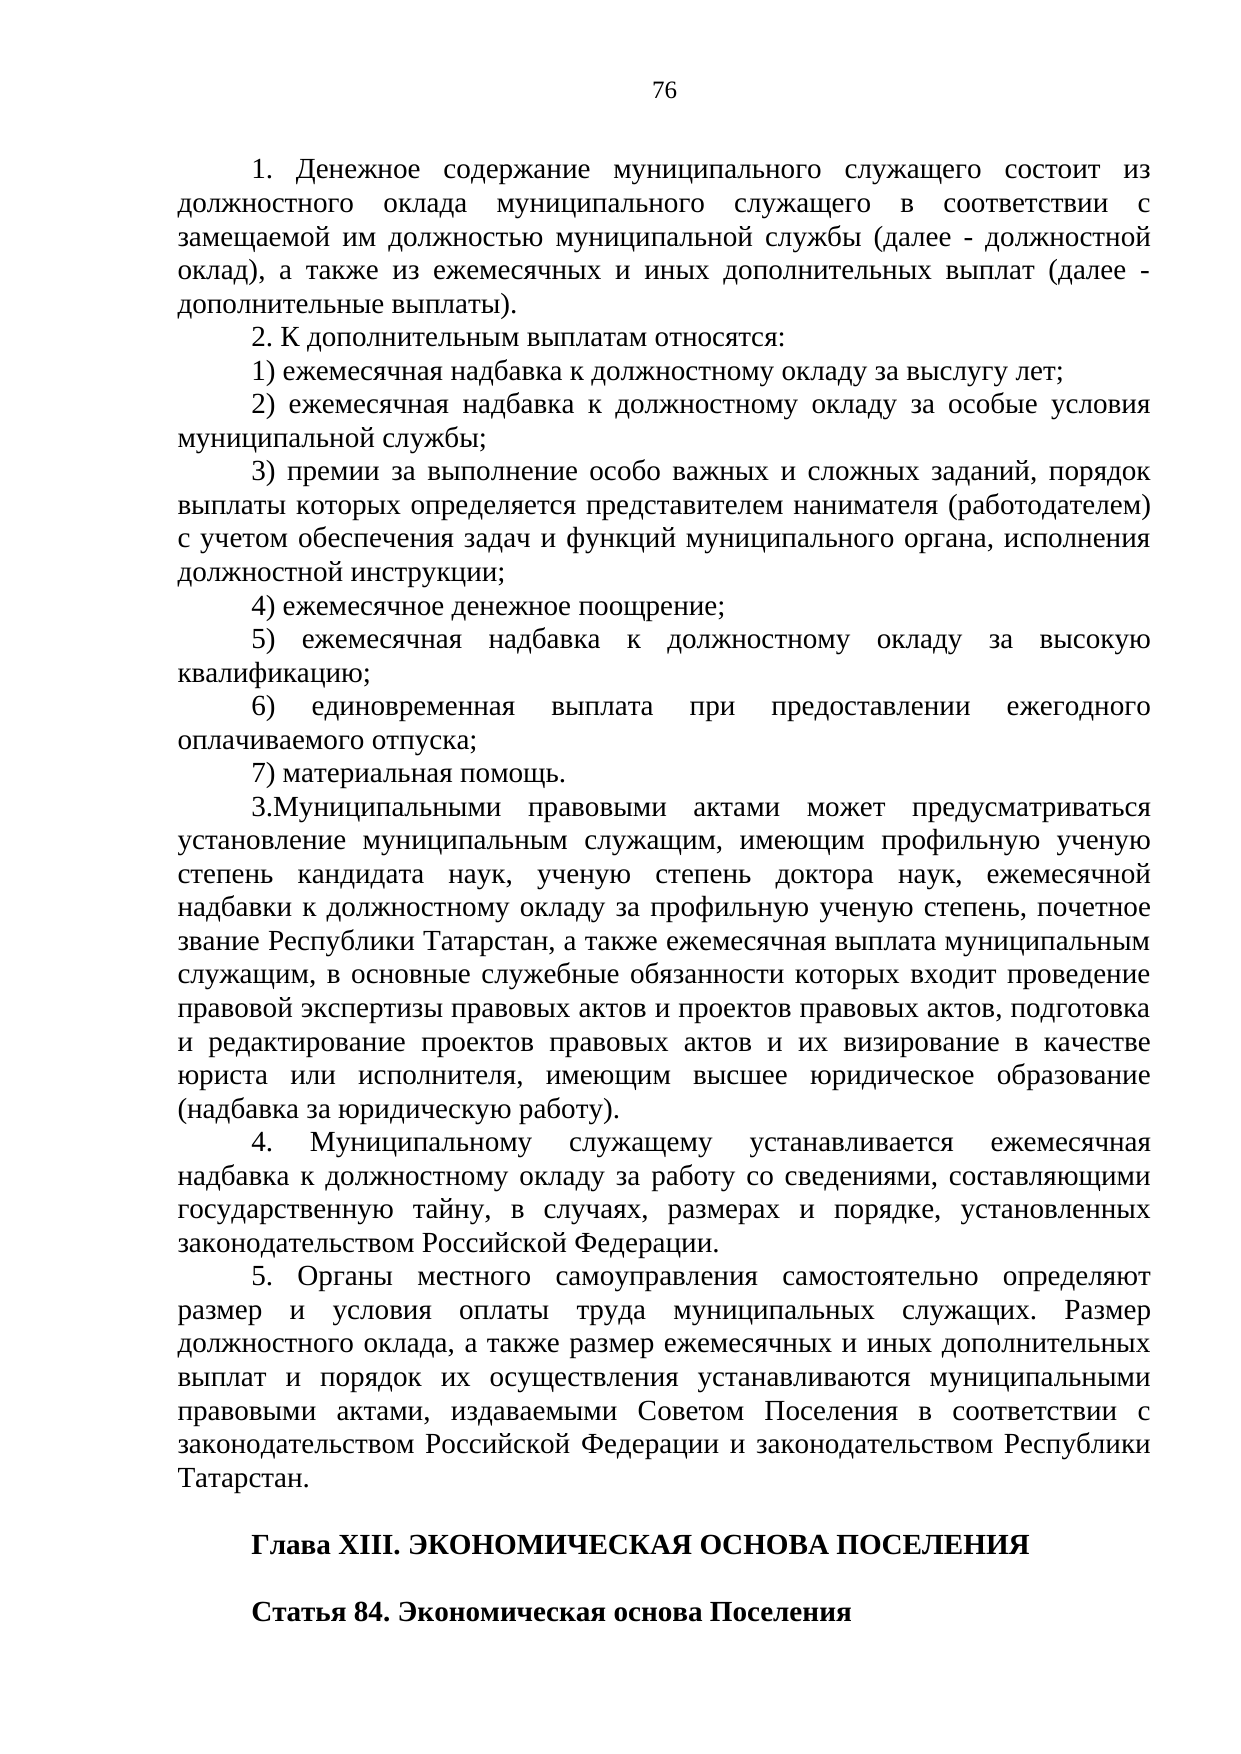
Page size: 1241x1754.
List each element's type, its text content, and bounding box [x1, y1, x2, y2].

text 7) материальная помощь. [177, 755, 1152, 789]
text 1. Денежное содержание муниципального служащего состоит из должностного оклада муниципального служащего в соответствии с замещаемой им должностью муниципальной службы (далее - должностной оклад), а также из ежемесячных и иных дополнительных выплат (далее - дополнительные выплаты). [177, 152, 1152, 319]
text 2. К дополнительным выплатам относятся: [177, 319, 1152, 353]
text 1) ежемесячная надбавка к должностному окладу за выслугу лет; [177, 353, 1152, 386]
text 3) премии за выполнение особо важных и сложных заданий, порядок выплаты которых определяется представителем нанимателя (работодателем) с учетом обеспечения задач и функций муниципального органа, исполнения должностной инструкции; [177, 453, 1152, 588]
text 6) единовременная выплата при предоставлении ежегодного оплачиваемого отпуска; [177, 688, 1152, 755]
text 5) ежемесячная надбавка к должностному окладу за высокую квалификацию; [177, 621, 1152, 688]
text 2) ежемесячная надбавка к должностному окладу за особые условия муниципальной службы; [177, 386, 1152, 453]
text 3.Муниципальными правовыми актами может предусматриваться установление муниципальным служащим, имеющим профильную ученую степень кандидата наук, ученую степень доктора наук, ежемесячной надбавки к должностному окладу за профильную ученую степень, почетное звание Республики Татарстан, а также ежемесячная выплата муниципальным служащим, в основные служебные обязанности которых входит проведение правовой экспертизы правовых актов и проектов правовых актов, подготовка и редактирование проектов правовых актов и их визирование в качестве юриста или исполнителя, имеющим высшее юридическое образование (надбавка за юридическую работу). [177, 789, 1152, 1124]
text Статья 84. Экономическая основа Поселения [177, 1594, 1152, 1627]
text 4. Муниципальному служащему устанавливается ежемесячная надбавка к должностному окладу за работу со сведениями, составляющими государственную тайну, в случаях, размерах и порядке, установленных законодательством Российской Федерации. [177, 1124, 1152, 1258]
text 5. Органы местного самоуправления самостоятельно определяют размер и условия оплаты труда муниципальных служащих. Размер должностного оклада, а также размер ежемесячных и иных дополнительных выплат и порядок их осуществления устанавливаются муниципальными правовыми актами, издаваемыми Советом Поселения в соответствии с законодательством Российской Федерации и законодательством Республики Татарстан. [177, 1258, 1152, 1493]
text Глава XIII. ЭКОНОМИЧЕСКАЯ ОСНОВА ПОСЕЛЕНИЯ [177, 1527, 1152, 1560]
text 4) ежемесячное денежное поощрение; [177, 588, 1152, 621]
